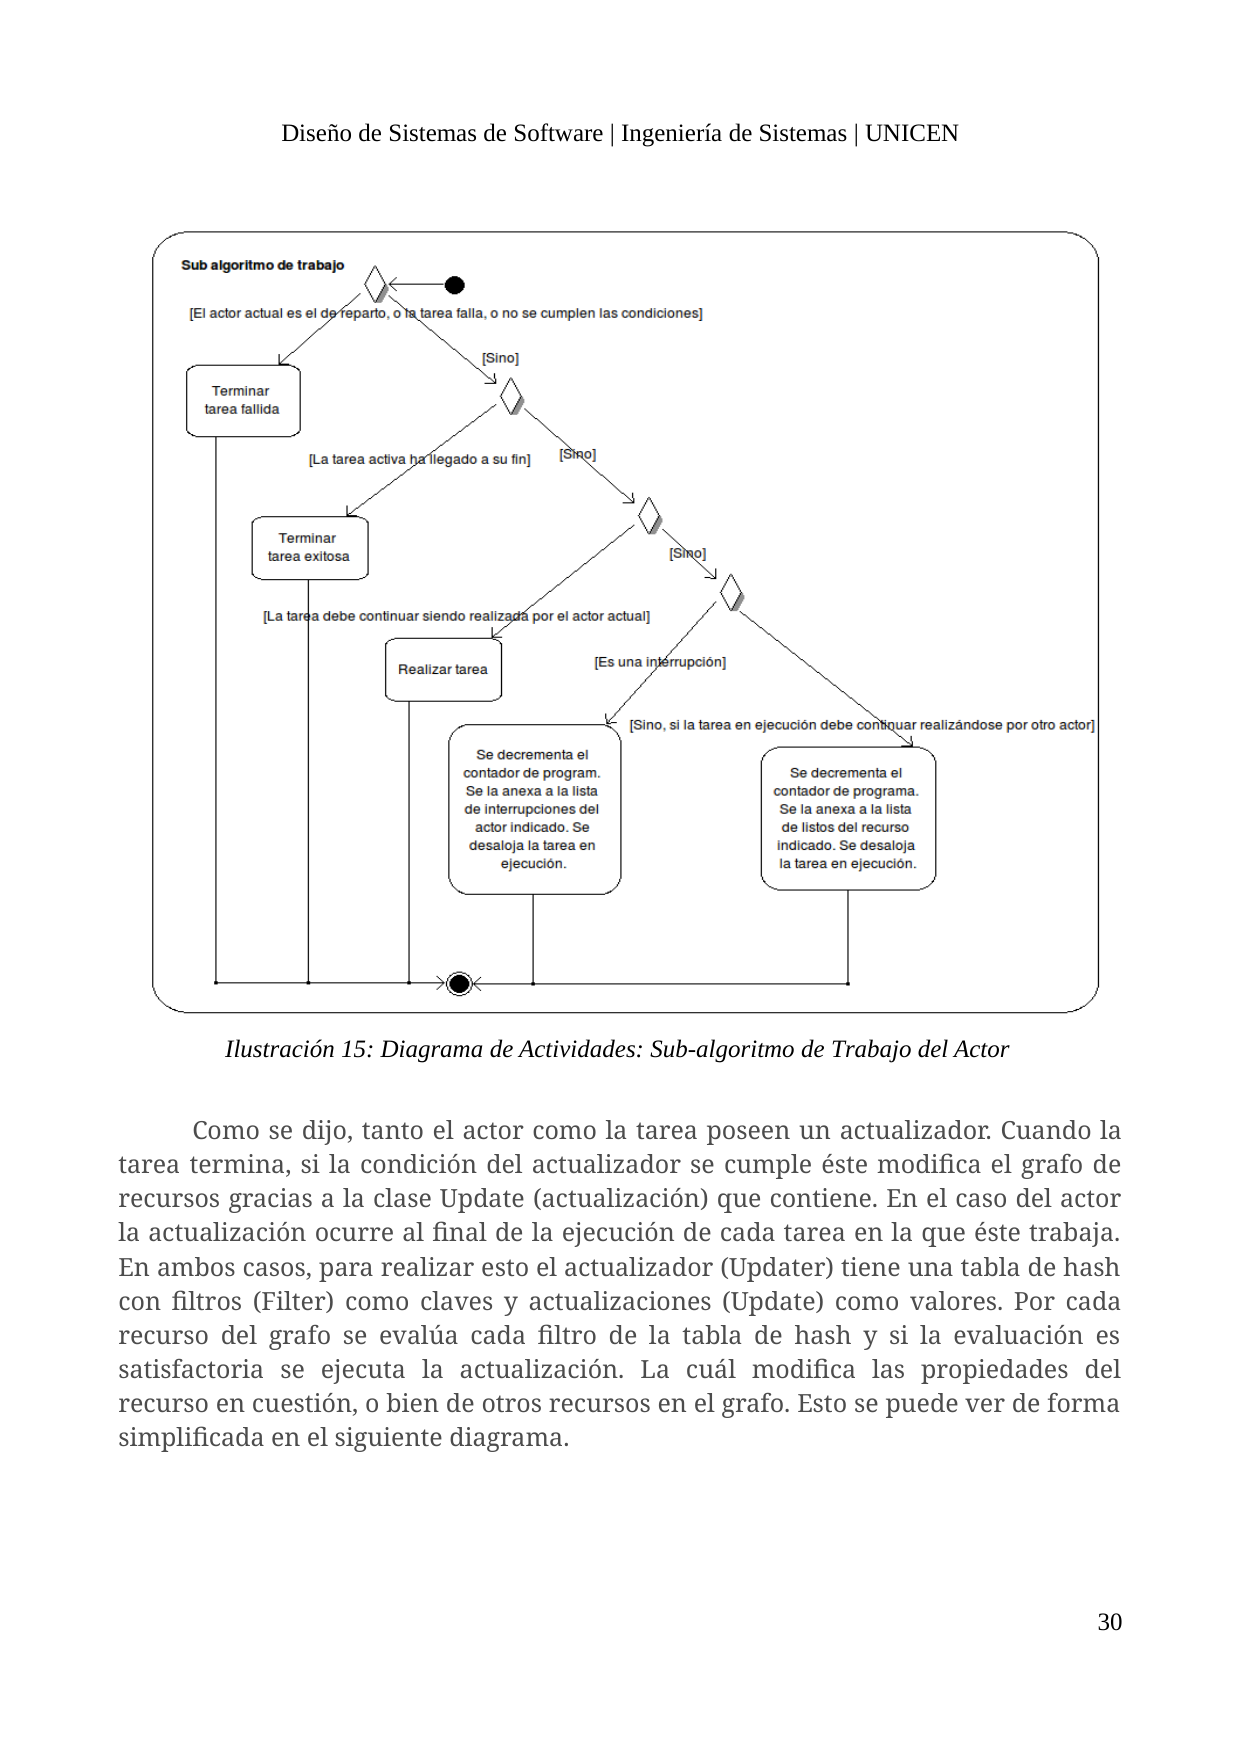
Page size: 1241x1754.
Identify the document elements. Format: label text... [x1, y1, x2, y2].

text Ilustración 15: Diagrama de Actividades: Sub-algoritmo de Trabajo del Actor [121, 1034, 1116, 1063]
picture [137, 209, 1112, 1025]
text Como se dijo, tanto el actor como la tarea poseen un actualizador. Cuando la tarea termina, si la condición del actualizador se cumple éste modifica el grafo de recursos gracias a la clase Update (actualización) que contiene. En el caso del actor la actualización ocurre al final de la ejecución de cada tarea en la que éste trabaja. En ambos casos, para realizar esto el actualizador (Updater) tiene una tabla de hash con filtros (Filter) como claves y actualizaciones (Update) como valores. Por cada recurso del grafo se evalúa cada filtro de la tabla de hash y si la evaluación es satisfactoria se ejecuta la actualización. La cuál modifica las propiedades del recurso en cuestión, o bien de otros recursos en el grafo. Esto se puede ver de forma simplificada en el siguiente diagrama. [118, 1113, 1122, 1453]
